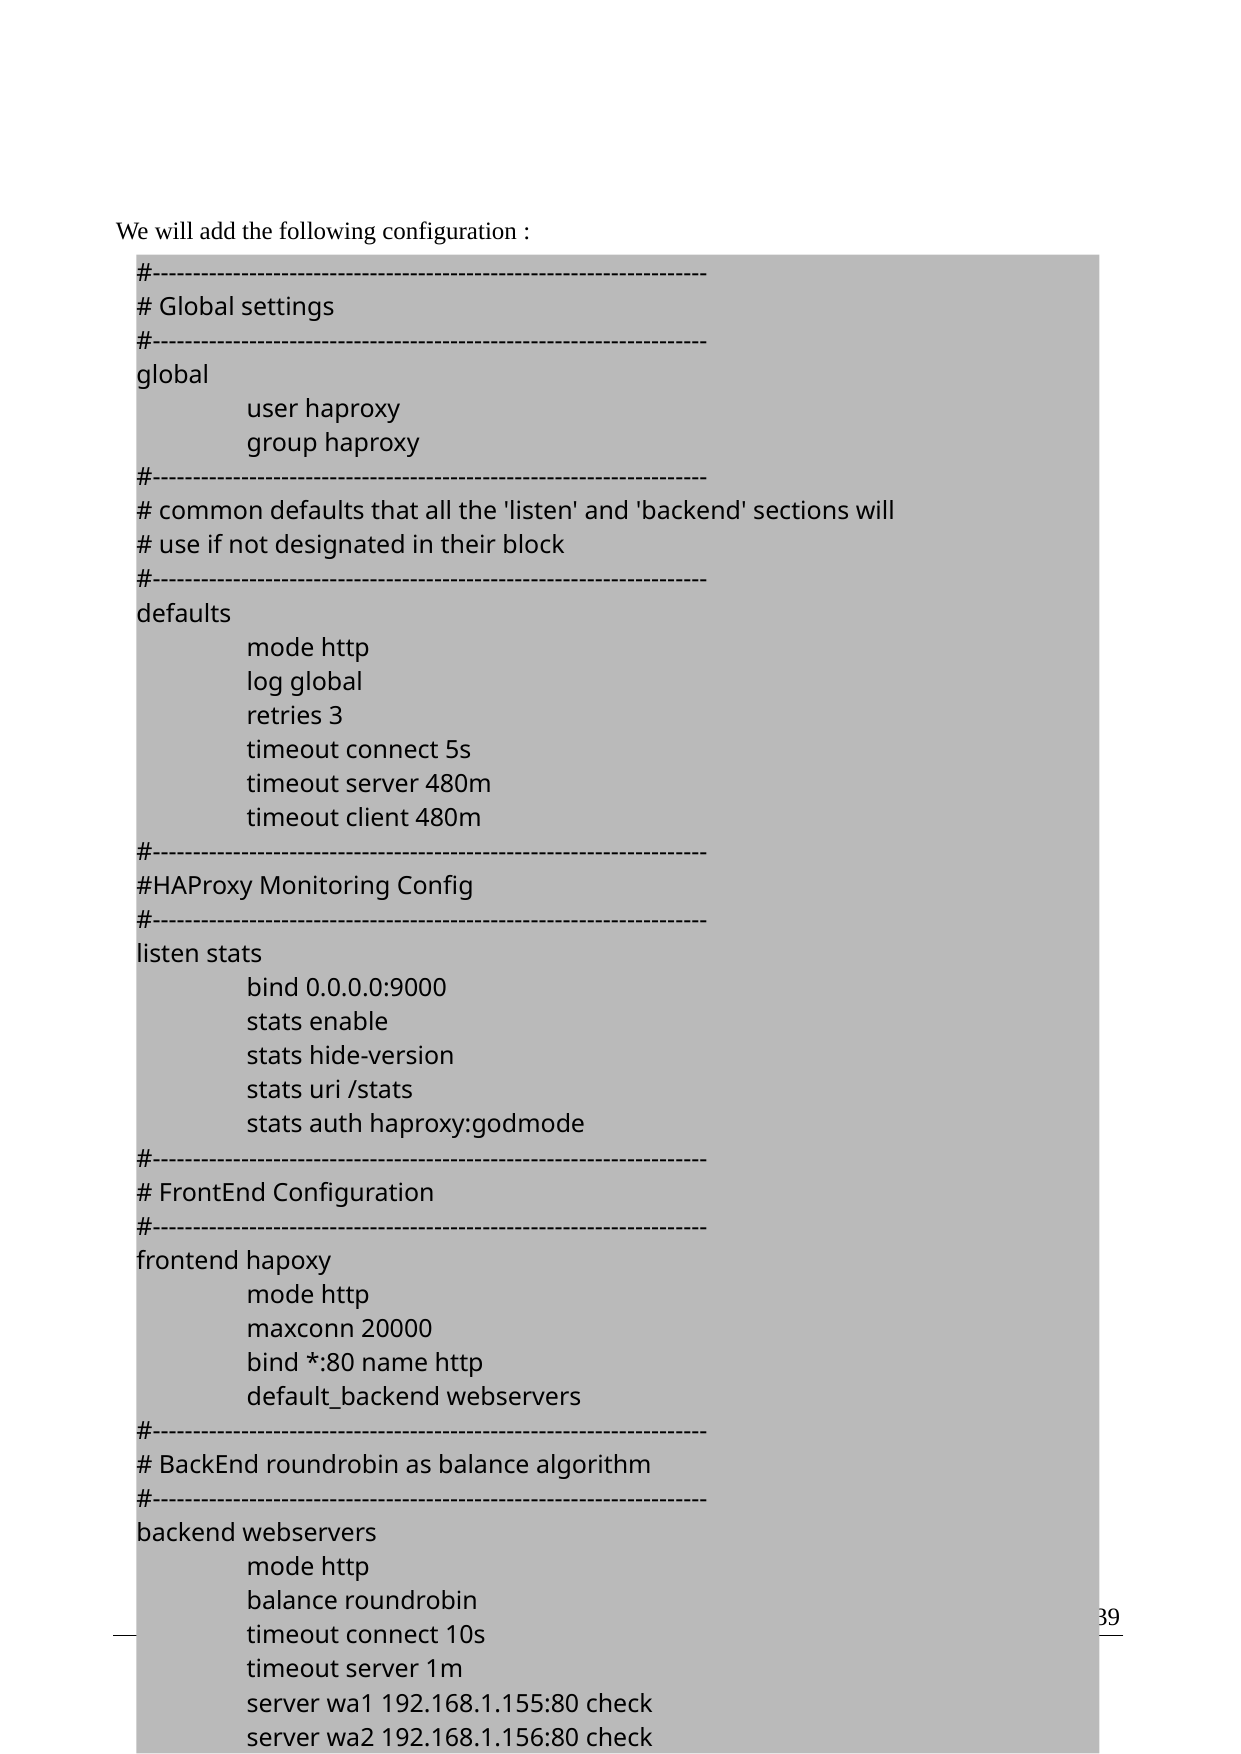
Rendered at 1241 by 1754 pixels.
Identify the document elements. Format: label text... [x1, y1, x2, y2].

text We will add the following configuration : [116, 216, 1120, 311]
